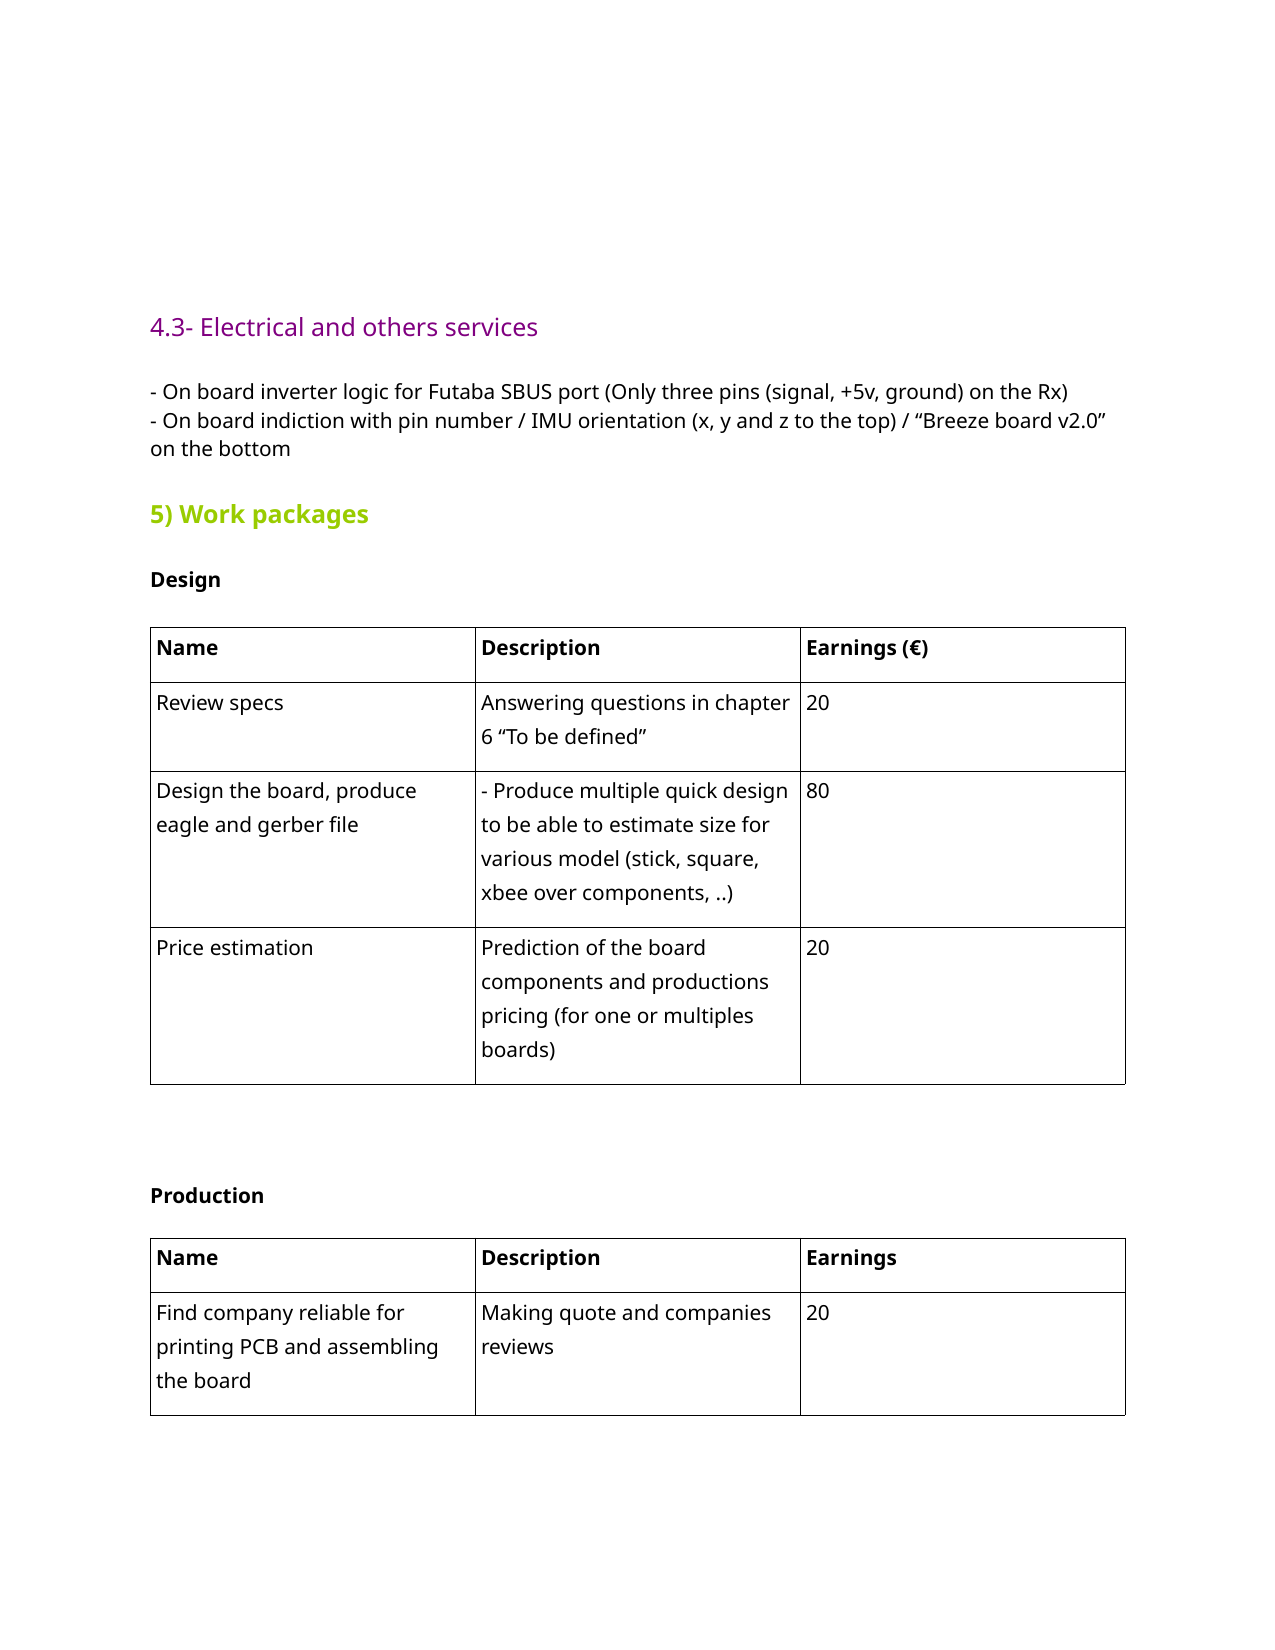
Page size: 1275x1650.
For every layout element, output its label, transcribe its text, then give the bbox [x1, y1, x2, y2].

table_cell 20 [801, 1293, 1125, 1415]
text 5) Work packages [150, 497, 1125, 531]
text Production [150, 1152, 1125, 1209]
table_cell [150, 196, 475, 241]
text 4.3- Electrical and others services [150, 309, 1125, 343]
table_cell - Produce multiple quick design to be able to estimate size for various model (stick, square, xbee over components, ..) [476, 772, 800, 927]
table_cell Making quote and companies reviews [476, 1293, 800, 1415]
table_cell [475, 196, 800, 241]
text - On board indiction with pin number / IMU orientation (x, y and z to the top) / “Breeze board v2.0” on the bottom [150, 406, 1125, 497]
table_header Description [476, 628, 800, 682]
table_cell Prediction of the board components and productions pricing (for one or multiples boards) [476, 928, 800, 1084]
table_cell [475, 150, 800, 196]
table_header Description [476, 1239, 800, 1292]
table_header Earnings (€) [801, 628, 1125, 682]
table_header Earnings [801, 1239, 1125, 1292]
table_cell Review specs [151, 683, 475, 771]
table_cell Find company reliable for printing PCB and assembling the board [151, 1293, 475, 1415]
table_cell Price estimation [151, 928, 475, 1084]
table_header Name [151, 628, 475, 682]
table_cell [800, 150, 1125, 196]
table_header Name [151, 1239, 475, 1292]
table_cell Design the board, produce eagle and gerber file [151, 772, 475, 927]
table_cell [150, 150, 475, 196]
text Design [150, 565, 1125, 593]
text - On board inverter logic for Futaba SBUS port (Only three pins (signal, +5v, ground) on the Rx) [150, 377, 1125, 406]
table_cell 80 [801, 772, 1125, 927]
table_cell 20 [801, 683, 1125, 771]
table_cell [800, 196, 1125, 241]
table_cell Answering questions in chapter 6 “To be defined” [476, 683, 800, 771]
table_cell 20 [801, 928, 1125, 1084]
